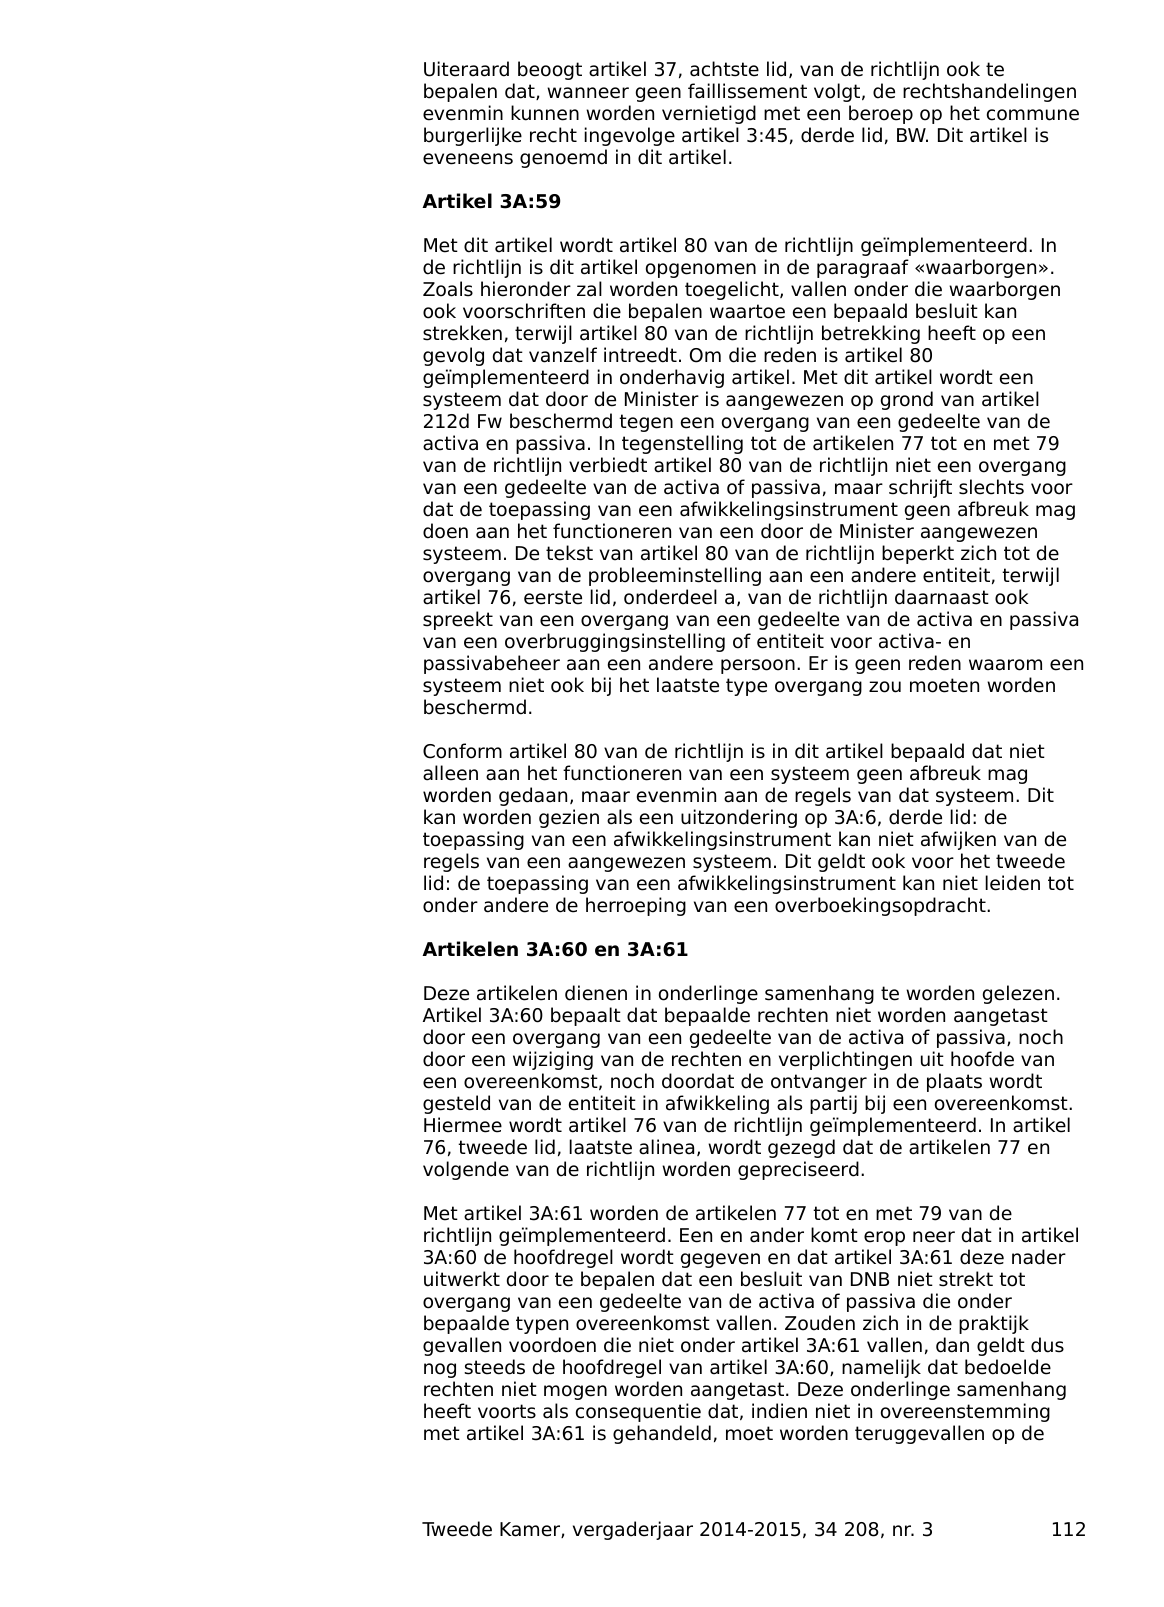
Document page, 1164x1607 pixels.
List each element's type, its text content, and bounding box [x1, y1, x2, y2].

subtitle Artikelen 3A:60 en 3A:61 [422, 939, 1087, 961]
text Met dit artikel wordt artikel 80 van de richtlijn geïmplementeerd. In de richtlijn is dit artikel opgenomen in de paragraaf «waarborgen». Zoals hieronder zal worden toegelicht, vallen onder die waarborgen ook voorschriften die bepalen waartoe een bepaald besluit kan strekken, terwijl artikel 80 van de richtlijn betrekking heeft op een gevolg dat vanzelf intreedt. Om die reden is artikel 80 geïmplementeerd in onderhavig artikel. Met dit artikel wordt een systeem dat door de Minister is aangewezen op grond van artikel 212d Fw beschermd tegen een overgang van een gedeelte van de activa en passiva. In tegenstelling tot de artikelen 77 tot en met 79 van de richtlijn verbiedt artikel 80 van de richtlijn niet een overgang van een gedeelte van de activa of passiva, maar schrijft slechts voor dat de toepassing van een afwikkelingsinstrument geen afbreuk mag doen aan het functioneren van een door de Minister aangewezen systeem. De tekst van artikel 80 van de richtlijn beperkt zich tot de overgang van de probleeminstelling aan een andere entiteit, terwijl artikel 76, eerste lid, onderdeel a, van de richtlijn daarnaast ook spreekt van een overgang van een gedeelte van de activa en passiva van een overbruggingsinstelling of entiteit voor activa- en passivabeheer aan een andere persoon. Er is geen reden waarom een systeem niet ook bij het laatste type overgang zou moeten worden beschermd. [422, 235, 1087, 719]
text Conform artikel 80 van de richtlijn is in dit artikel bepaald dat niet alleen aan het functioneren van een systeem geen afbreuk mag worden gedaan, maar evenmin aan de regels van dat systeem. Dit kan worden gezien als een uitzondering op 3A:6, derde lid: de toepassing van een afwikkelingsinstrument kan niet afwijken van de regels van een aangewezen systeem. Dit geldt ook voor het tweede lid: de toepassing van een afwikkelingsinstrument kan niet leiden tot onder andere de herroeping van een overboekingsopdracht. [422, 741, 1087, 917]
text Met artikel 3A:61 worden de artikelen 77 tot en met 79 van de richtlijn geïmplementeerd. Een en ander komt erop neer dat in artikel 3A:60 de hoofdregel wordt gegeven en dat artikel 3A:61 deze nader uitwerkt door te bepalen dat een besluit van DNB niet strekt tot overgang van een gedeelte van de activa of passiva die onder bepaalde typen overeenkomst vallen. Zouden zich in de praktijk gevallen voordoen die niet onder artikel 3A:61 vallen, dan geldt dus nog steeds de hoofdregel van artikel 3A:60, namelijk dat bedoelde rechten niet mogen worden aangetast. Deze onderlinge samenhang heeft voorts als consequentie dat, indien niet in overeenstemming met artikel 3A:61 is gehandeld, moet worden teruggevallen op de [422, 1203, 1087, 1445]
text Uiteraard beoogt artikel 37, achtste lid, van de richtlijn ook te bepalen dat, wanneer geen faillissement volgt, de rechtshandelingen evenmin kunnen worden vernietigd met een beroep op het commune burgerlijke recht ingevolge artikel 3:45, derde lid, BW. Dit artikel is eveneens genoemd in dit artikel. [422, 59, 1087, 169]
subtitle Artikel 3A:59 [422, 191, 1087, 213]
text Deze artikelen dienen in onderlinge samenhang te worden gelezen. Artikel 3A:60 bepaalt dat bepaalde rechten niet worden aangetast door een overgang van een gedeelte van de activa of passiva, noch door een wijziging van de rechten en verplichtingen uit hoofde van een overeenkomst, noch doordat de ontvanger in de plaats wordt gesteld van de entiteit in afwikkeling als partij bij een overeenkomst. Hiermee wordt artikel 76 van de richtlijn geïmplementeerd. In artikel 76, tweede lid, laatste alinea, wordt gezegd dat de artikelen 77 en volgende van de richtlijn worden gepreciseerd. [422, 983, 1087, 1181]
